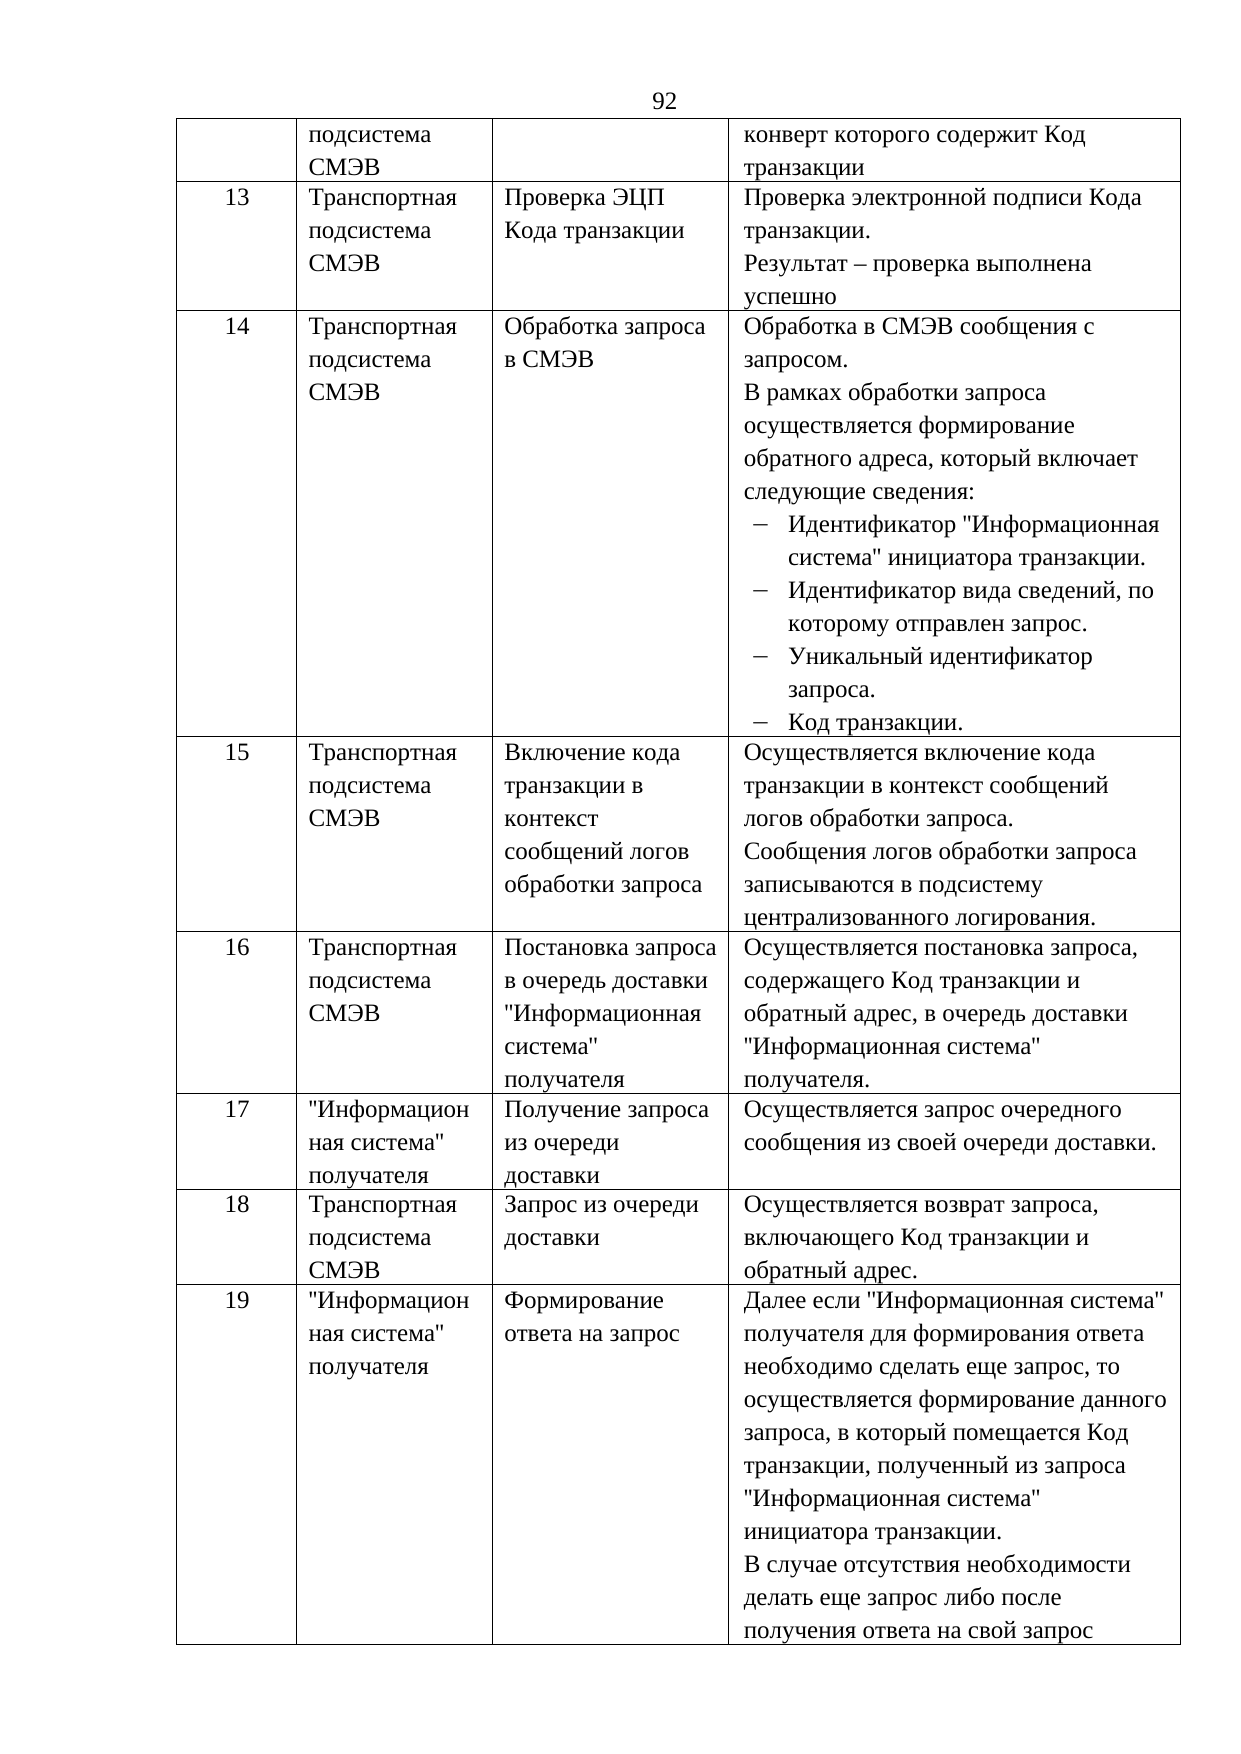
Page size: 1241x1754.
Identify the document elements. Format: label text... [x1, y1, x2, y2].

table_cell конверт которого содержит Код транзакции [729, 119, 1180, 181]
table_cell Формирование ответа на запрос [493, 1285, 728, 1644]
table_cell 19 [177, 1285, 296, 1644]
table_cell Проверка электронной подписи Кода транзакции. Результат – проверка выполнена успешно [729, 182, 1180, 310]
table_cell 15 [177, 737, 296, 931]
table_cell Обработка запроса в СМЭВ [493, 311, 728, 736]
table_cell Транспортная подсистема СМЭВ [297, 737, 492, 931]
table_cell Осуществляется включение кода транзакции в контекст сообщений логов обработки запроса. Сообщения логов обработки запроса записываются в подсистему централизованного логирования. [729, 737, 1180, 931]
table_cell ''Информационная система'' получателя [297, 1094, 492, 1188]
table_cell 18 [177, 1190, 296, 1284]
table_cell Проверка ЭЦП Кода транзакции [493, 182, 728, 310]
table_cell 14 [177, 311, 296, 736]
table_cell Осуществляется возврат запроса, включающего Код транзакции и обратный адрес. [729, 1190, 1180, 1284]
table_cell Транспортная подсистема СМЭВ [297, 1190, 492, 1284]
table_cell Транспортная подсистема СМЭВ [297, 182, 492, 310]
table_cell Получение запроса из очереди доставки [493, 1094, 728, 1188]
table_cell Осуществляется постановка запроса, содержащего Код транзакции и обратный адрес, в очередь доставки ''Информационная система'' получателя. [729, 932, 1180, 1093]
table_cell Постановка запроса в очередь доставки ''Информационная система'' получателя [493, 932, 728, 1093]
table_cell 13 [177, 182, 296, 310]
table_cell Далее если ''Информационная система'' получателя для формирования ответа необходимо сделать еще запрос, то осуществляется формирование данного запроса, в который помещается Код транзакции, полученный из запроса ''Информационная система'' инициатора транзакции. В случае отсутствия необходимости делать еще запрос либо после получения ответа на свой запрос [729, 1285, 1180, 1644]
table_cell [177, 119, 296, 181]
table_cell Транспортная подсистема СМЭВ [297, 932, 492, 1093]
table_cell Запрос из очереди доставки [493, 1190, 728, 1284]
table_cell [493, 119, 728, 181]
table_cell Осуществляется запрос очередного сообщения из своей очереди доставки. [729, 1094, 1180, 1188]
table_cell подсистема СМЭВ [297, 119, 492, 181]
table_cell Транспортная подсистема СМЭВ [297, 311, 492, 736]
table_cell Включение кода транзакции в контекст сообщений логов обработки запроса [493, 737, 728, 931]
table_cell Обработка в СМЭВ сообщения с запросом. В рамках обработки запроса осуществляется формирование обратного адреса, который включает следующие сведения: Идентификатор ''Информационная система'' инициатора транзакции. Идентификатор вида сведений, по которому отправлен запрос. Уникальный идентификатор запроса. Код транзакции. [729, 311, 1180, 736]
table_cell 16 [177, 932, 296, 1093]
table_cell ''Информационная система'' получателя [297, 1285, 492, 1644]
table_cell 17 [177, 1094, 296, 1188]
